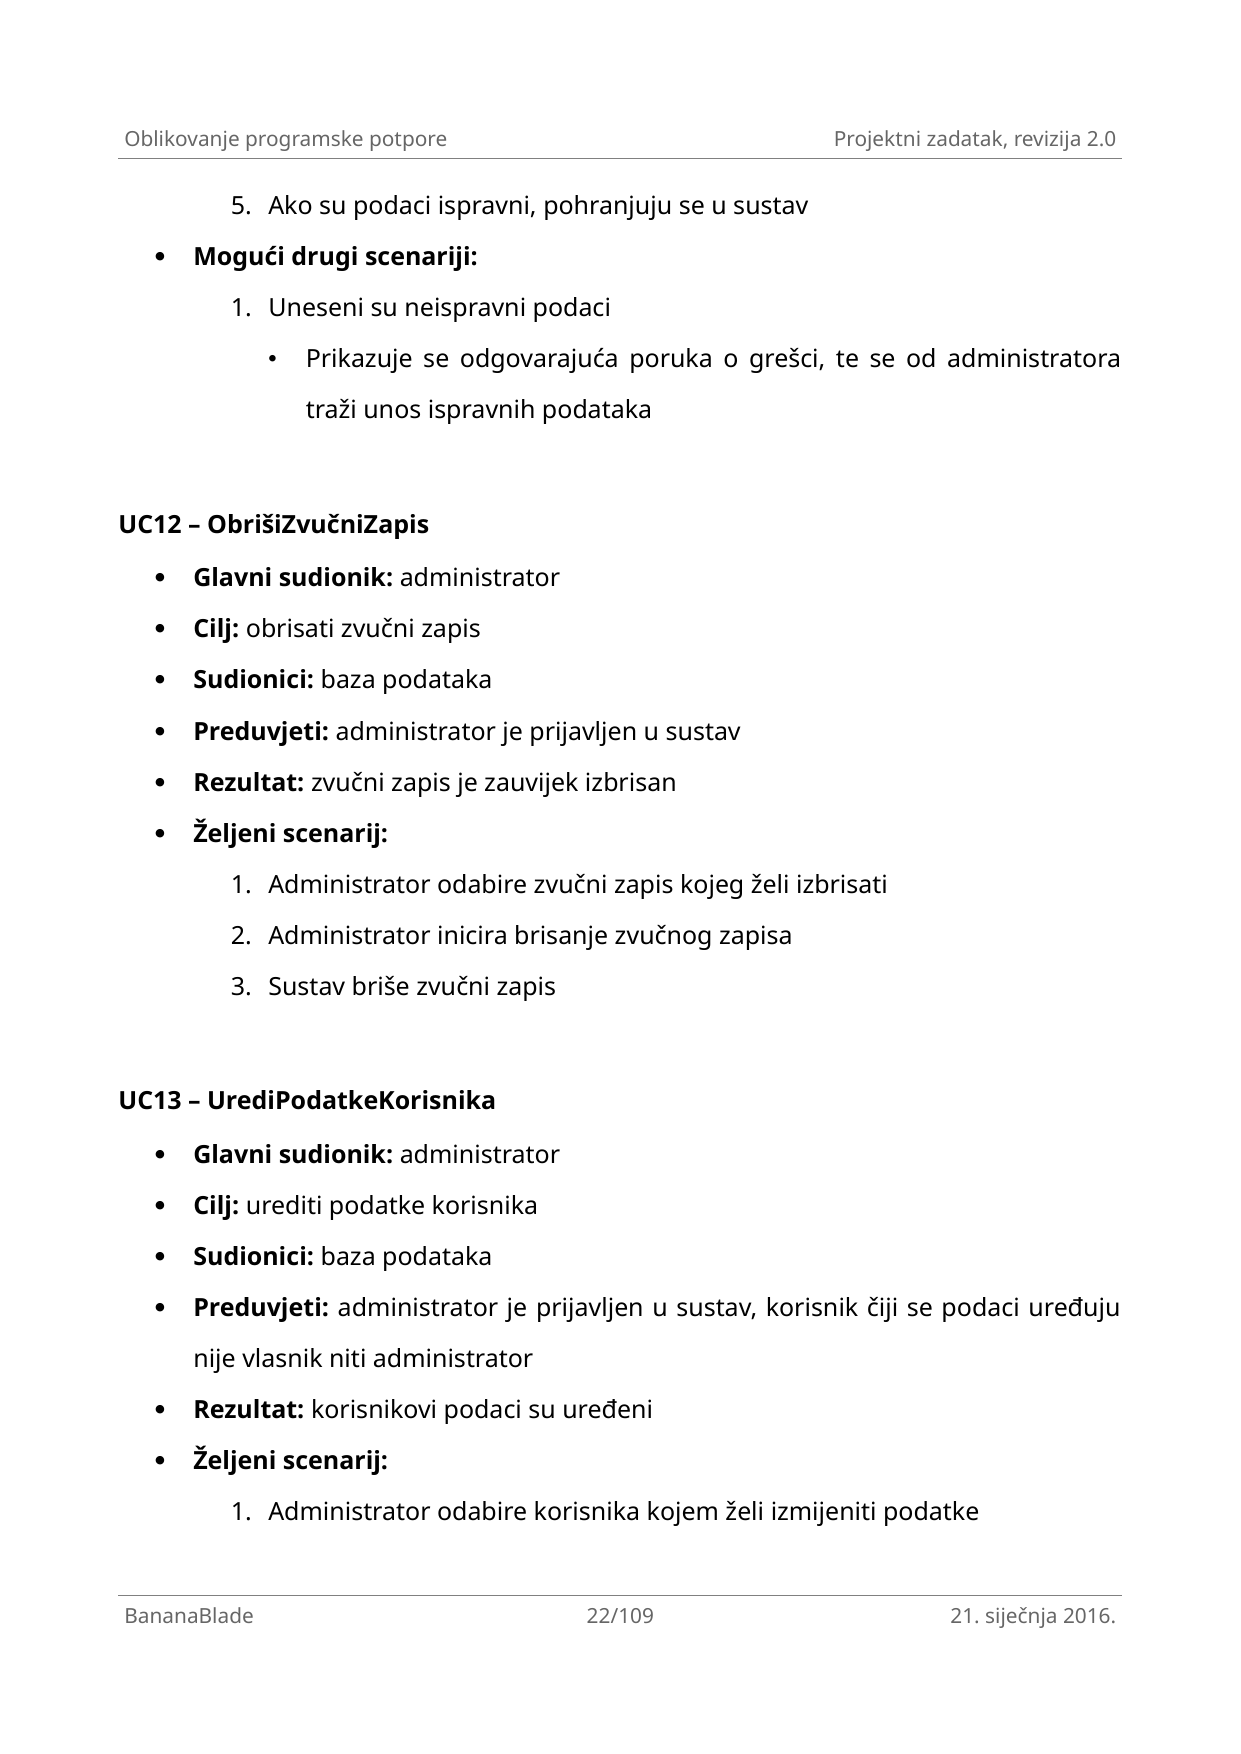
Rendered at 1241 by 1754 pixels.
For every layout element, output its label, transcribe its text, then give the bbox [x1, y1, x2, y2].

list Rezultat: korisnikovi podaci su uređeni [156, 1392, 1122, 1426]
list Mogući drugi scenariji: [156, 239, 1122, 273]
list Cilj: urediti podatke korisnika [156, 1187, 1122, 1221]
list Glavni sudionik: administrator [156, 560, 1122, 594]
list Administrator odabire korisnika kojem želi izmijeniti podatke [231, 1494, 1122, 1528]
list Ako su podaci ispravni, pohranjuju se u sustav [231, 188, 1122, 222]
list Administrator inicira brisanje zvučnog zapisa [231, 917, 1122, 951]
list Preduvjeti: administrator je prijavljen u sustav, korisnik čiji se podaci uređuju nije vlasnik niti administrator [156, 1289, 1122, 1374]
subtitle UC13 – UrediPodatkeKorisnika [118, 1083, 1122, 1117]
list Preduvjeti: administrator je prijavljen u sustav [156, 713, 1122, 747]
list Uneseni su neispravni podaci [231, 290, 1122, 324]
list Administrator odabire zvučni zapis kojeg želi izbrisati [231, 866, 1122, 900]
list Glavni sudionik: administrator [156, 1136, 1122, 1170]
subtitle UC12 – ObrišiZvučniZapis [118, 507, 1122, 541]
list Sudionici: baza podataka [156, 662, 1122, 696]
list Rezultat: zvučni zapis je zauvijek izbrisan [156, 764, 1122, 798]
list Sustav briše zvučni zapis [231, 968, 1122, 1002]
list Željeni scenarij: [156, 1443, 1122, 1477]
list Cilj: obrisati zvučni zapis [156, 611, 1122, 645]
list Željeni scenarij: [156, 815, 1122, 849]
list Sudionici: baza podataka [156, 1238, 1122, 1272]
list Prikazuje se odgovarajuća poruka o grešci, te se od administratora traži unos ispravnih podataka [268, 341, 1122, 426]
